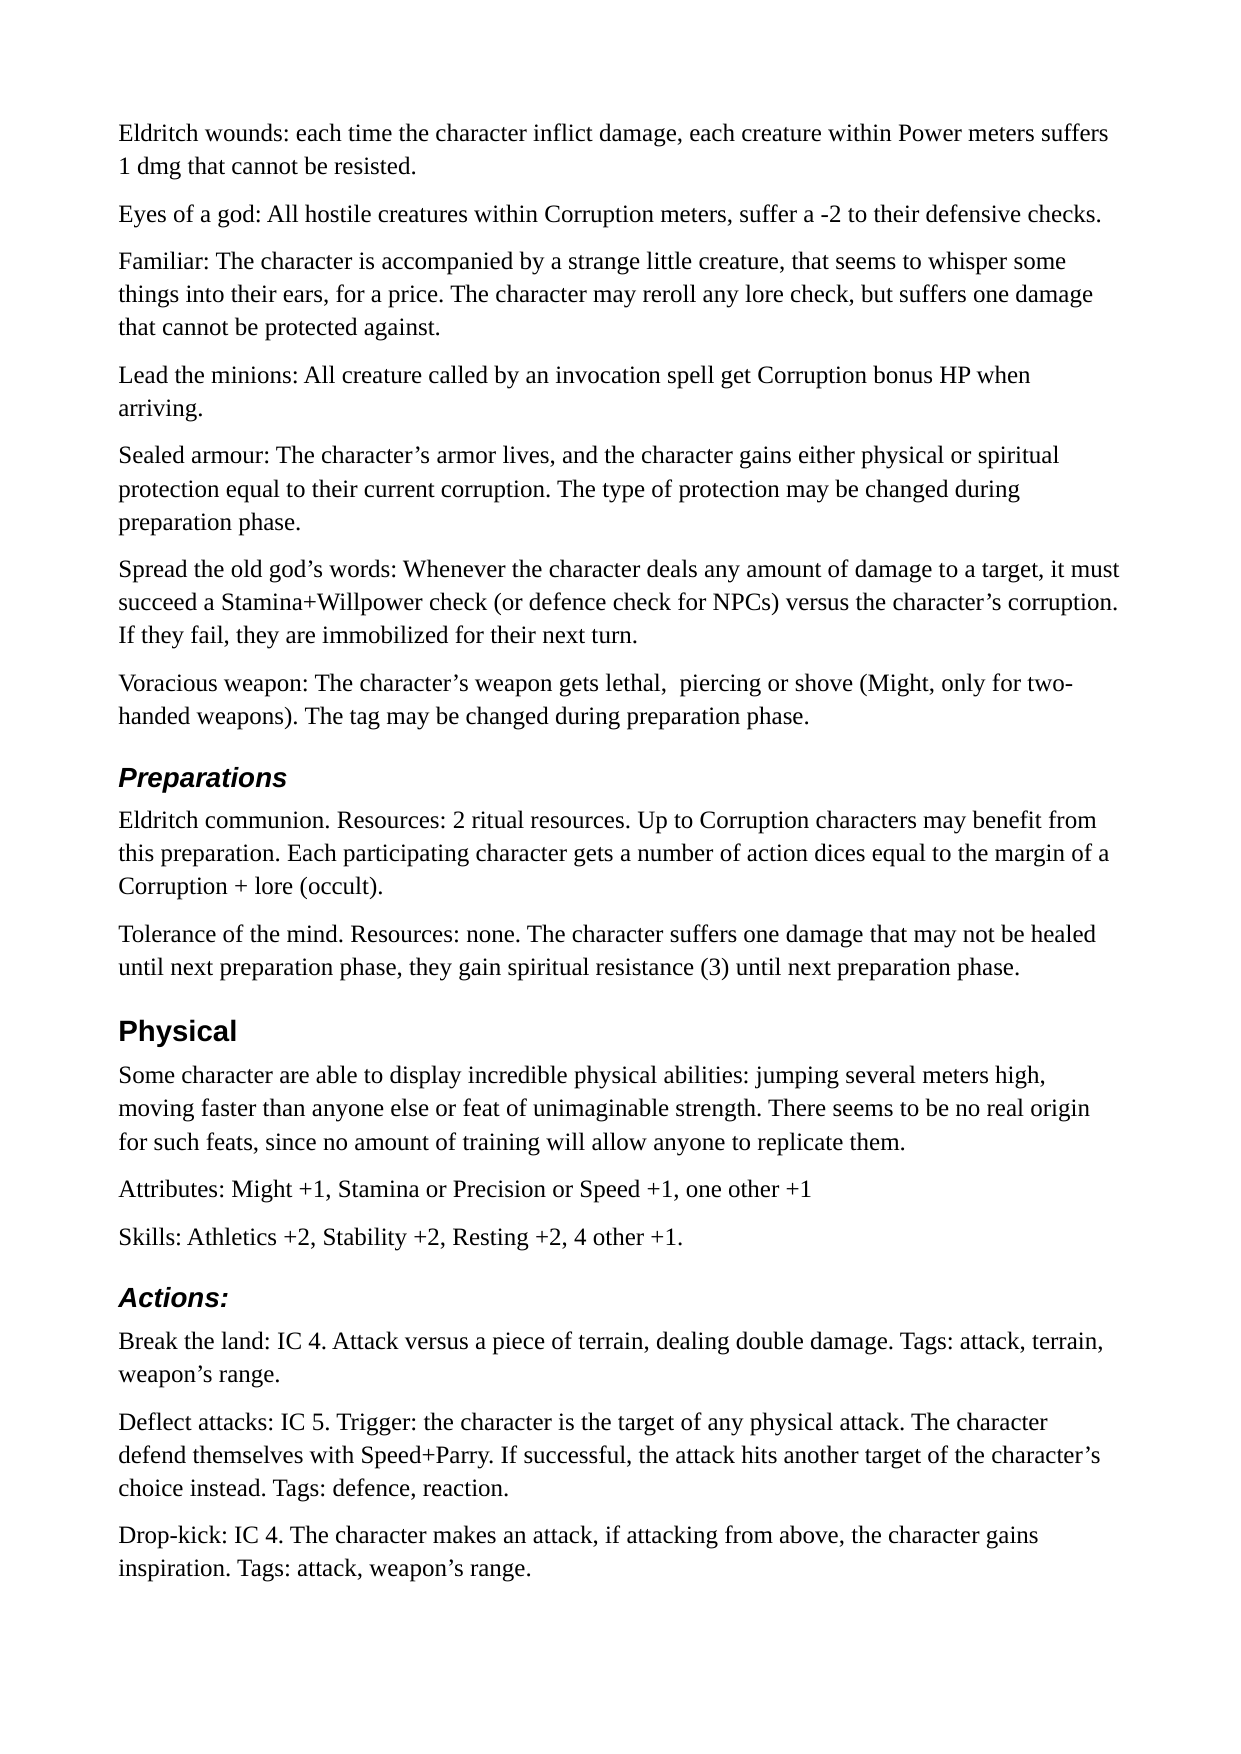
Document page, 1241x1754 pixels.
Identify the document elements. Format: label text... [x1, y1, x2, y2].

text Sealed armour: The character’s armor lives, and the character gains either physical or spiritual protection equal to their current corruption. The type of protection may be changed during preparation phase. [118, 441, 1122, 535]
text Some character are able to display incredible physical abilities: jumping several meters high, moving faster than anyone else or feat of unimaginable strength. There seems to be no real origin for such feats, since no amount of training will allow anyone to replicate them. [118, 1061, 1122, 1155]
text Break the land: IC 4. Attack versus a piece of terrain, dealing double damage. Tags: attack, terrain, weapon’s range. [118, 1326, 1122, 1388]
text Tolerance of the mind. Resources: none. The character suffers one damage that may not be healed until next preparation phase, they gain spiritual resistance (3) until next preparation phase. [118, 919, 1122, 981]
text Skills: Athletics +2, Stability +2, Resting +2, 4 other +1. [118, 1222, 1122, 1251]
text Deflect attacks: IC 5. Trigger: the character is the target of any physical attack. The character defend themselves with Speed+Parry. If successful, the attack hits another target of the character’s choice instead. Tags: defence, reaction. [118, 1407, 1122, 1502]
text Eldritch communion. Resources: 2 ritual resources. Up to Corruption characters may benefit from this preparation. Each participating character gets a number of action dices equal to the margin of a Corruption + lore (occult). [118, 805, 1122, 900]
text Spread the old god’s words: Whenever the character deals any amount of damage to a target, it must succeed a Stamina+Willpower check (or defence check for NPCs) versus the character’s corruption. If they fail, they are immobilized for their next turn. [118, 554, 1122, 649]
text Attributes: Might +1, Stamina or Precision or Speed +1, one other +1 [118, 1174, 1122, 1203]
text Eldritch wounds: each time the character inflict damage, each creature within Power meters suffers 1 dmg that cannot be resisted. [118, 118, 1122, 180]
text Drop-kick: IC 4. The character makes an attack, if attacking from above, the character gains inspiration. Tags: attack, weapon’s range. [118, 1521, 1122, 1582]
text Familiar: The character is accompanied by a strange little creature, that seems to whisper some things into their ears, for a price. The character may reroll any lore check, but suffers one damage that cannot be protected against. [118, 246, 1122, 341]
text Voracious weapon: The character’s weapon gets lethal, piercing or shove (Might, only for two-handed weapons). The tag may be changed during preparation phase. [118, 668, 1122, 730]
text Lead the minions: All creature called by an invocation spell get Corruption bonus HP when arriving. [118, 360, 1122, 422]
subtitle Physical [118, 1014, 1122, 1048]
subtitle Actions: [118, 1282, 1122, 1314]
text Eyes of a god: All hostile creatures within Corruption meters, suffer a -2 to their defensive checks. [118, 199, 1122, 227]
subtitle Preparations [118, 761, 1122, 793]
